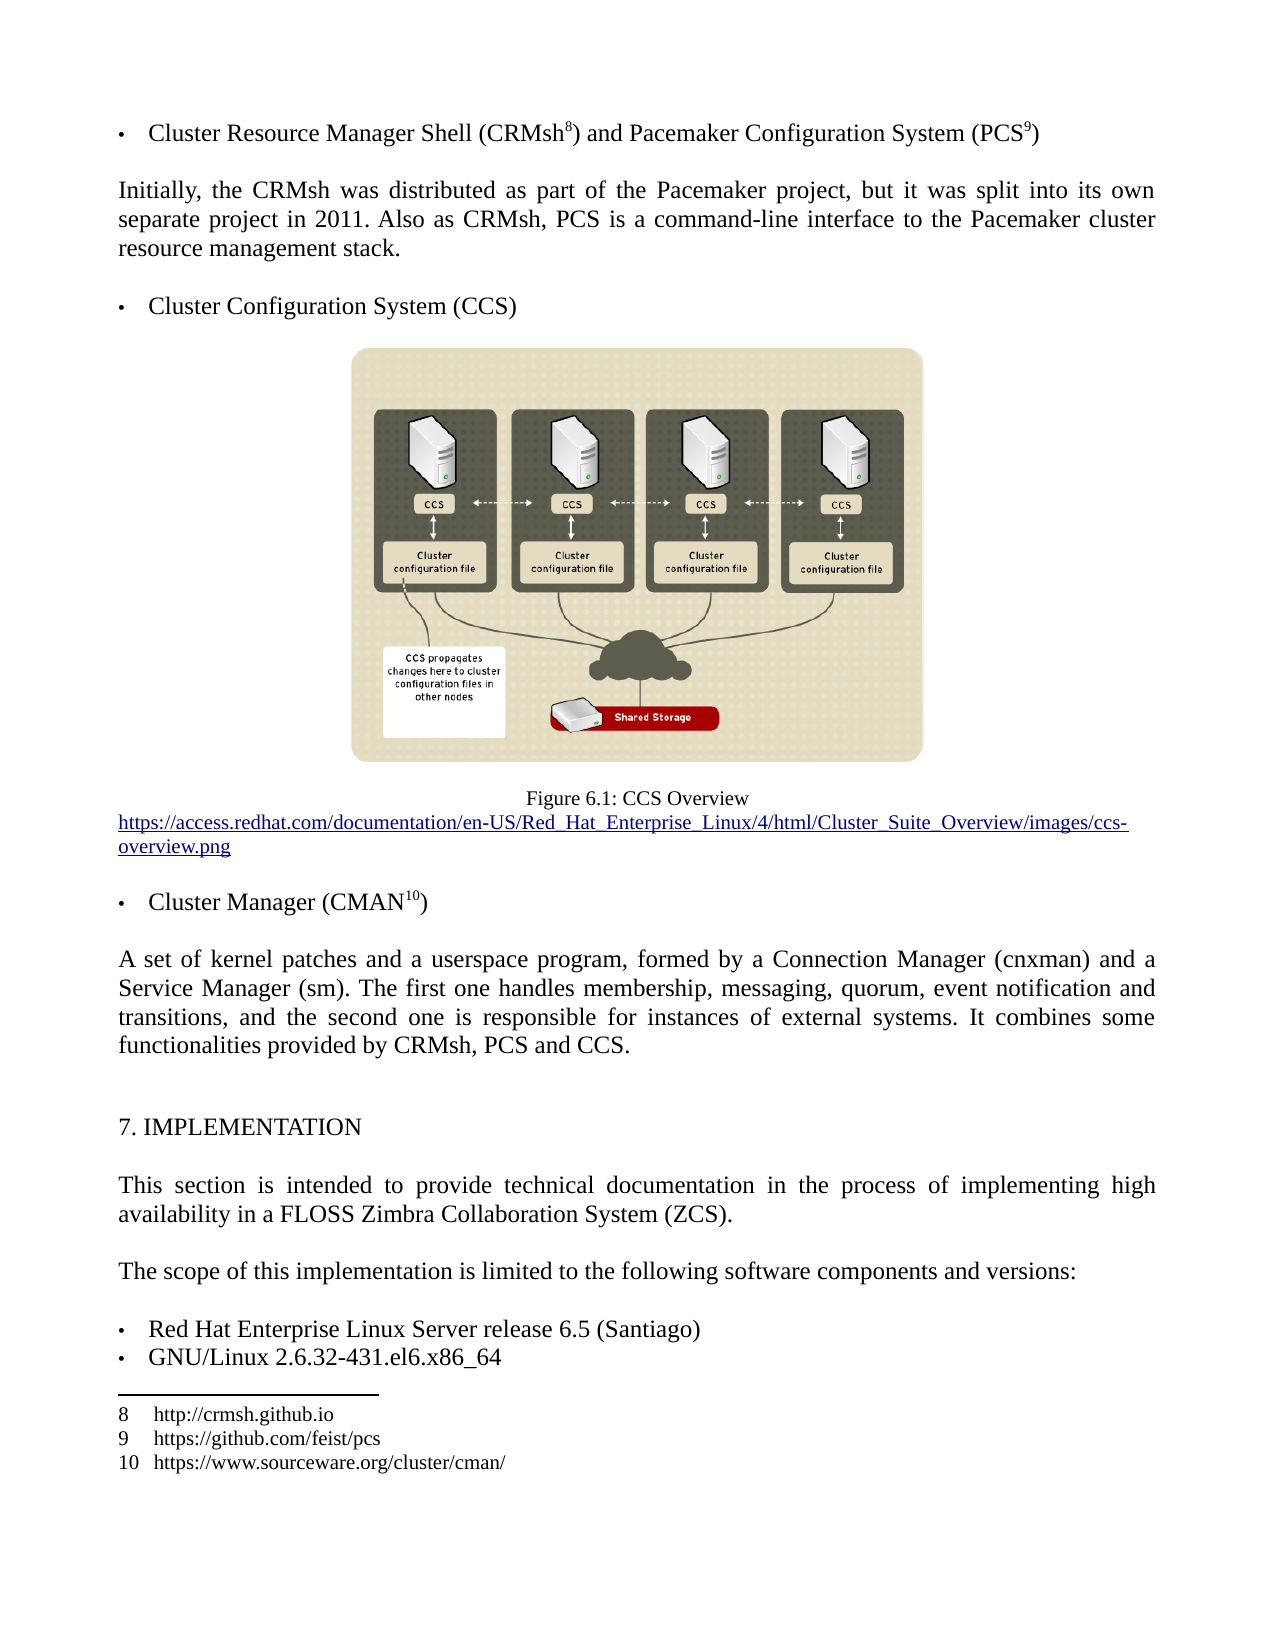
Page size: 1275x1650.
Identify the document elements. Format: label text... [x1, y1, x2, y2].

text Figure 6.1: CCS Overview [118, 786, 1157, 810]
text Initially, the CRMsh was distributed as part of the Pacemaker project, but it was split into its own separate project in 2011. Also as CRMsh, PCS is a command-line interface to the Pacemaker cluster resource management stack. [118, 176, 1157, 262]
list https://github.com/feist/pcs [118, 1426, 1157, 1449]
list GNU/Linux 2.6.32-431.el6.x86_64 [118, 1342, 1157, 1371]
text This section is intended to provide technical documentation in the process of implementing high availability in a FLOSS Zimbra Collaboration System (ZCS). [118, 1170, 1157, 1227]
text The scope of this implementation is limited to the following software components and versions: [118, 1256, 1157, 1285]
text https://access.redhat.com/documentation/en-US/Red_Hat_Enterprise_Linux/4/html/Cluster_Suite_Overview/images/ccs-overview.png [118, 810, 1157, 858]
list Red Hat Enterprise Linux Server release 6.5 (Santiago) [118, 1314, 1157, 1342]
list Cluster Resource Manager Shell (CRMsh) and Pacemaker Configuration System (PCS) [118, 118, 1157, 147]
list Cluster Manager (CMAN) [118, 887, 1157, 916]
list Cluster Configuration System (CCS) [118, 291, 1157, 320]
list http://crmsh.github.io [118, 1401, 1157, 1426]
list https://www.sourceware.org/cluster/cman/ [118, 1449, 1157, 1474]
text A set of kernel patches and a userspace program, formed by a Connection Manager (cnxman) and a Service Manager (sm). The first one handles membership, messaging, quorum, event notification and transitions, and the second one is responsible for instances of external systems. It combines some functionalities provided by CRMsh, PCS and CCS. [118, 944, 1157, 1059]
picture [351, 348, 924, 762]
text 7. IMPLEMENTATION [118, 1112, 1157, 1141]
